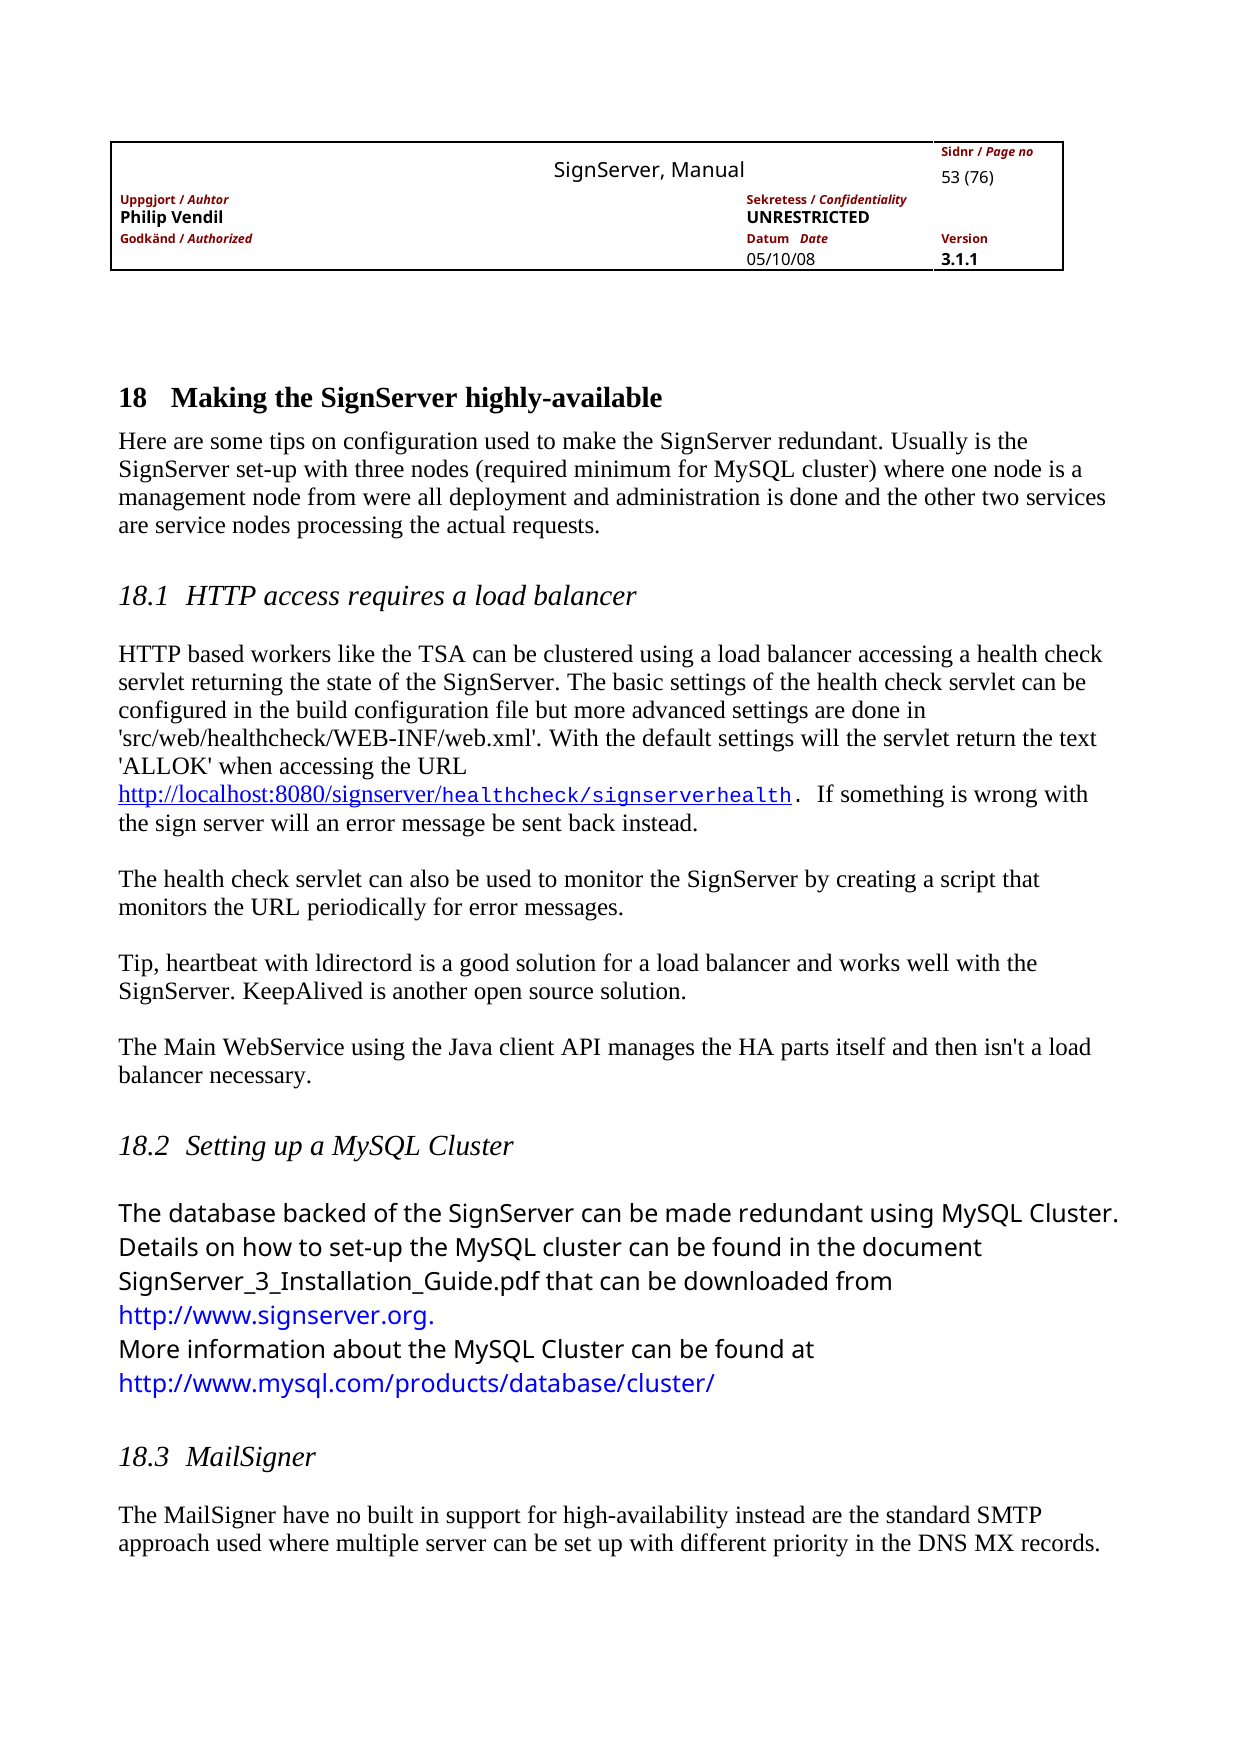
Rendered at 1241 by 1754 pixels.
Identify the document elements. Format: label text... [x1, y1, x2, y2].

text The Main WebService using the Java client API manages the HA parts itself and then isn't a load balancer necessary. [118, 1033, 1122, 1089]
text More information about the MySQL Cluster can be found at [118, 1332, 1122, 1366]
text Here are some tips on configuration used to make the SignServer redundant. Usually is the SignServer set-up with three nodes (required minimum for MySQL cluster) where one node is a management node from were all deployment and administration is done and the other two services are service nodes processing the actual requests. [118, 427, 1122, 539]
text HTTP based workers like the TSA can be clustered using a load balancer accessing a health check servlet returning the state of the SignServer. The basic settings of the health check servlet can be configured in the build configuration file but more advanced settings are done in 'src/web/healthcheck/WEB-INF/web.xml'. With the default settings will the servlet return the text 'ALLOK' when accessing the URL http://localhost:8080/signserver/healthcheck/signserverhealth. If something is wrong with the sign server will an error message be sent back instead. [118, 640, 1122, 837]
subtitle Setting up a MySQL Cluster [118, 1130, 1122, 1162]
text Tip, heartbeat with ldirectord is a good solution for a load balancer and works well with the SignServer. KeepAlived is another open source solution. [118, 949, 1122, 1005]
subtitle Making the SignServer highly-available [118, 382, 1122, 414]
text The database backed of the SignServer can be made redundant using MySQL Cluster. Details on how to set-up the MySQL cluster can be found in the document SignServer_3_Installation_Guide.pdf that can be downloaded from http://www.signserver.org. [118, 1196, 1122, 1332]
subtitle HTTP access requires a load balancer [118, 579, 1122, 612]
subtitle MailSigner [118, 1441, 1122, 1473]
text The MailSigner have no built in support for high-availability instead are the standard SMTP approach used where multiple server can be set up with different priority in the DNS MX records. [118, 1501, 1122, 1557]
text The health check servlet can also be used to monitor the SignServer by creating a script that monitors the URL periodically for error messages. [118, 865, 1122, 921]
text http://www.mysql.com/products/database/cluster/ [118, 1366, 1122, 1400]
